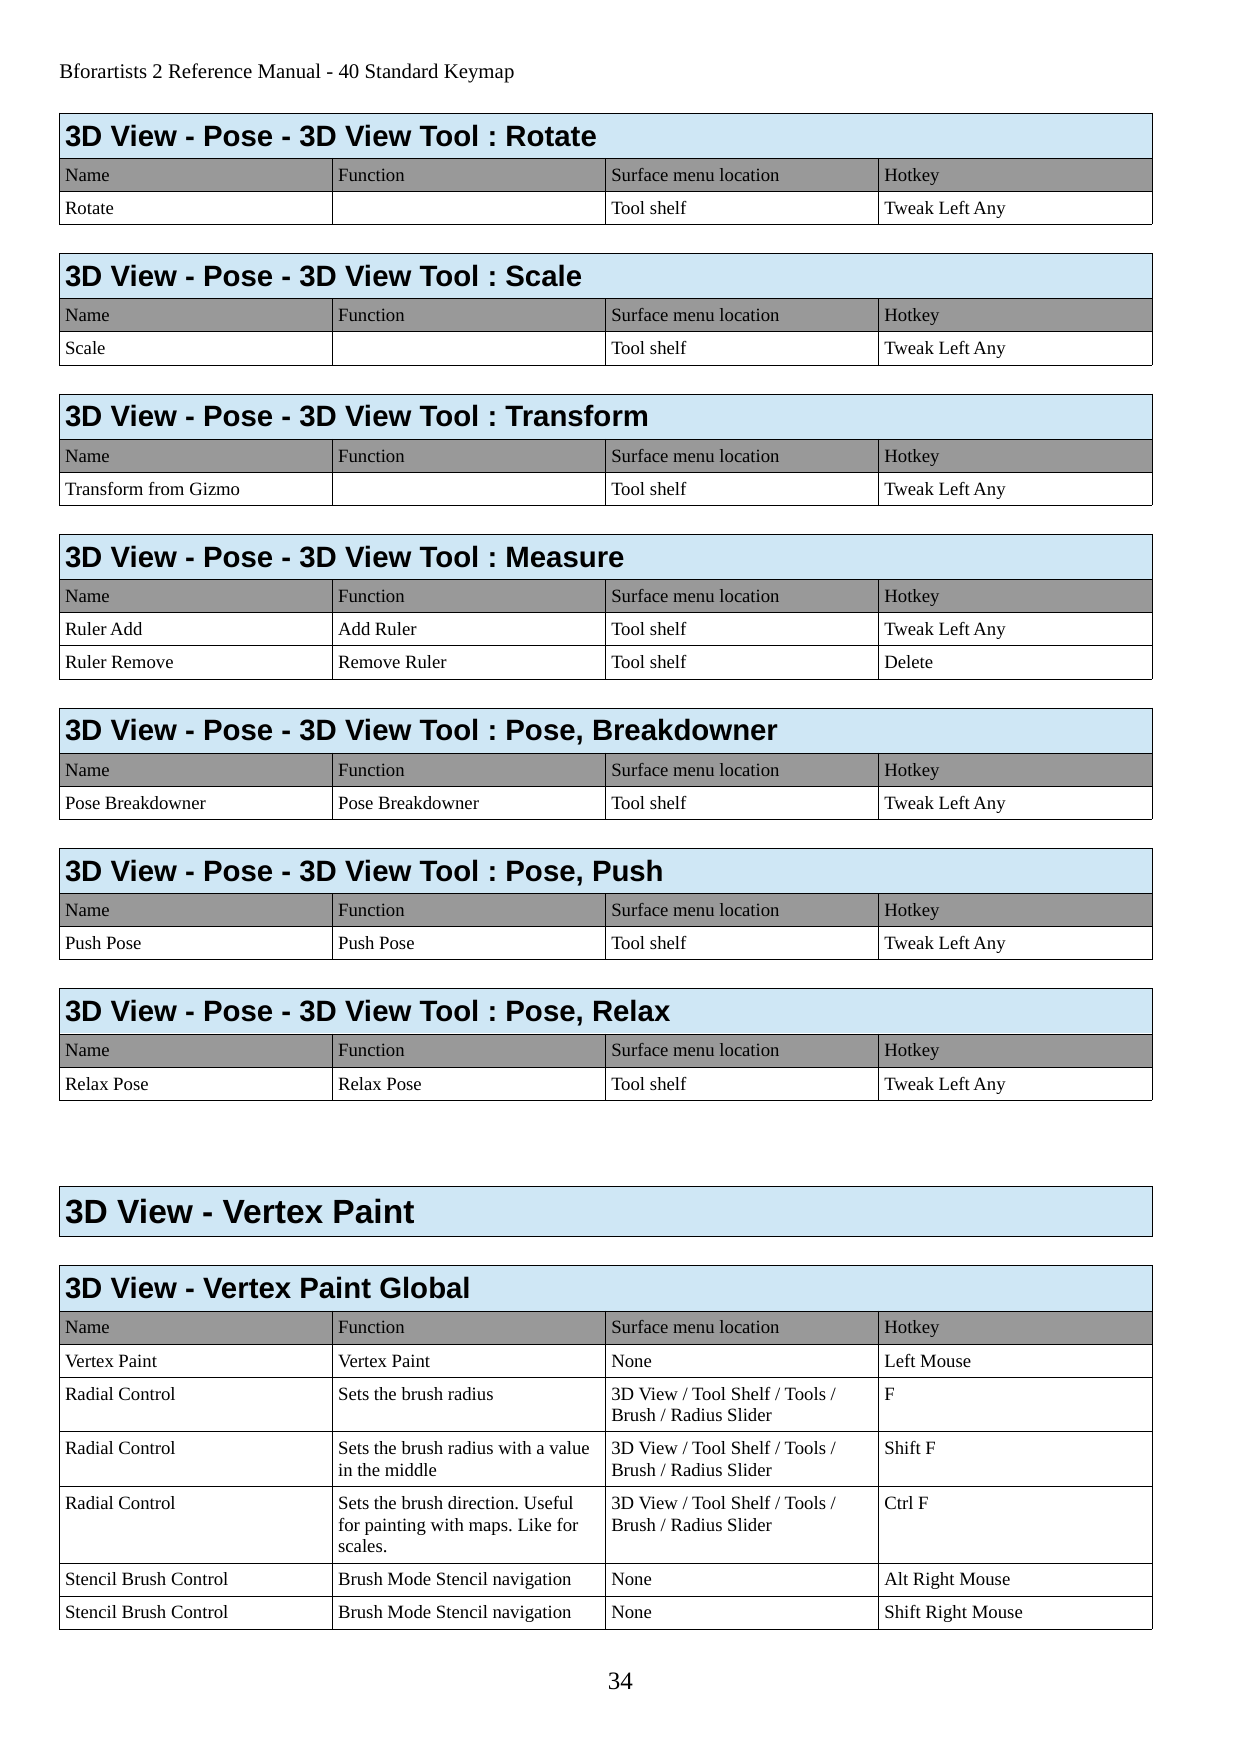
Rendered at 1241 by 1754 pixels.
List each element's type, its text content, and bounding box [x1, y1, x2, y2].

table_cell Tool shelf [606, 613, 878, 645]
table_cell 3D View / Tool Shelf / Tools / Brush / Radius Slider [606, 1487, 878, 1562]
table_cell Tweak Left Any [879, 473, 1152, 505]
table_cell Ctrl F [879, 1487, 1152, 1562]
table_cell Brush Mode Stencil navigation [333, 1597, 605, 1629]
table_cell Surface menu location [606, 894, 878, 926]
table_cell Delete [879, 646, 1152, 678]
table_cell Surface menu location [606, 1312, 878, 1344]
table_cell Hotkey [879, 754, 1152, 786]
table_cell Function [333, 440, 605, 472]
table_cell Name [60, 299, 332, 331]
table_cell Radial Control [60, 1487, 332, 1562]
table_cell Surface menu location [606, 159, 878, 191]
table_cell Tweak Left Any [879, 613, 1152, 645]
table_cell None [606, 1564, 878, 1596]
table_cell Relax Pose [333, 1068, 605, 1100]
table_cell Hotkey [879, 159, 1152, 191]
table_cell Tweak Left Any [879, 192, 1152, 224]
table_cell Function [333, 1035, 605, 1067]
table_cell Tweak Left Any [879, 1068, 1152, 1100]
table_header 3D View - Pose - 3D View Tool : Pose, Push [60, 849, 1152, 893]
table_header 3D View - Vertex Paint [60, 1187, 1152, 1236]
table_header 3D View - Pose - 3D View Tool : Rotate [60, 114, 1152, 158]
table_cell Ruler Add [60, 613, 332, 645]
table_cell Radial Control [60, 1378, 332, 1431]
table_cell Stencil Brush Control [60, 1597, 332, 1629]
table_cell None [606, 1597, 878, 1629]
table_cell Radial Control [60, 1432, 332, 1486]
table_cell Tool shelf [606, 192, 878, 224]
table_cell Hotkey [879, 299, 1152, 331]
table_cell Hotkey [879, 1035, 1152, 1067]
table_cell Function [333, 299, 605, 331]
table_header 3D View - Vertex Paint Global [60, 1266, 1152, 1311]
table_cell Sets the brush direction. Useful for painting with maps. Like for scales. [333, 1487, 605, 1562]
table_cell Stencil Brush Control [60, 1564, 332, 1596]
table_cell [333, 473, 605, 505]
table_cell Hotkey [879, 580, 1152, 612]
table_cell Hotkey [879, 440, 1152, 472]
table_header 3D View - Pose - 3D View Tool : Pose, Relax [60, 989, 1152, 1033]
table_cell Pose Breakdowner [333, 787, 605, 819]
table_cell Transform from Gizmo [60, 473, 332, 505]
table_cell [333, 332, 605, 364]
table_cell Surface menu location [606, 299, 878, 331]
table_cell Name [60, 159, 332, 191]
table_cell Function [333, 754, 605, 786]
table_cell Tool shelf [606, 473, 878, 505]
table_cell Hotkey [879, 1312, 1152, 1344]
table_cell Push Pose [60, 927, 332, 959]
table_cell Function [333, 1312, 605, 1344]
table_cell Relax Pose [60, 1068, 332, 1100]
table_cell Rotate [60, 192, 332, 224]
table_cell Surface menu location [606, 440, 878, 472]
table_cell Remove Ruler [333, 646, 605, 678]
table_cell Tweak Left Any [879, 332, 1152, 364]
table_cell Hotkey [879, 894, 1152, 926]
table_cell [333, 192, 605, 224]
table_cell Add Ruler [333, 613, 605, 645]
table_cell None [606, 1345, 878, 1377]
table_cell Name [60, 580, 332, 612]
table_cell Function [333, 159, 605, 191]
table_cell Tweak Left Any [879, 787, 1152, 819]
table_cell Surface menu location [606, 1035, 878, 1067]
table_cell Tool shelf [606, 927, 878, 959]
table_cell 3D View / Tool Shelf / Tools / Brush / Radius Slider [606, 1432, 878, 1486]
table_cell Name [60, 1312, 332, 1344]
table_cell Surface menu location [606, 580, 878, 612]
table_cell Left Mouse [879, 1345, 1152, 1377]
table_cell Tool shelf [606, 1068, 878, 1100]
table_cell Brush Mode Stencil navigation [333, 1564, 605, 1596]
table_cell Pose Breakdowner [60, 787, 332, 819]
table_cell Ruler Remove [60, 646, 332, 678]
table_cell Vertex Paint [333, 1345, 605, 1377]
table_header 3D View - Pose - 3D View Tool : Scale [60, 254, 1152, 298]
table_cell Alt Right Mouse [879, 1564, 1152, 1596]
table_cell Name [60, 440, 332, 472]
table_cell Vertex Paint [60, 1345, 332, 1377]
table_cell Function [333, 894, 605, 926]
table_cell Shift F [879, 1432, 1152, 1486]
table_cell Scale [60, 332, 332, 364]
table_cell 3D View / Tool Shelf / Tools / Brush / Radius Slider [606, 1378, 878, 1431]
table_cell Tool shelf [606, 646, 878, 678]
table_cell Tool shelf [606, 787, 878, 819]
table_cell Name [60, 894, 332, 926]
table_cell Push Pose [333, 927, 605, 959]
table_header 3D View - Pose - 3D View Tool : Pose, Breakdowner [60, 709, 1152, 753]
table_cell Tool shelf [606, 332, 878, 364]
table_cell Name [60, 1035, 332, 1067]
table_cell Shift Right Mouse [879, 1597, 1152, 1629]
table_cell Function [333, 580, 605, 612]
table_cell Surface menu location [606, 754, 878, 786]
table_cell Name [60, 754, 332, 786]
table_cell Sets the brush radius [333, 1378, 605, 1431]
table_cell Tweak Left Any [879, 927, 1152, 959]
table_header 3D View - Pose - 3D View Tool : Transform [60, 395, 1152, 439]
table_cell F [879, 1378, 1152, 1431]
table_header 3D View - Pose - 3D View Tool : Measure [60, 535, 1152, 579]
table_cell Sets the brush radius with a value in the middle [333, 1432, 605, 1486]
